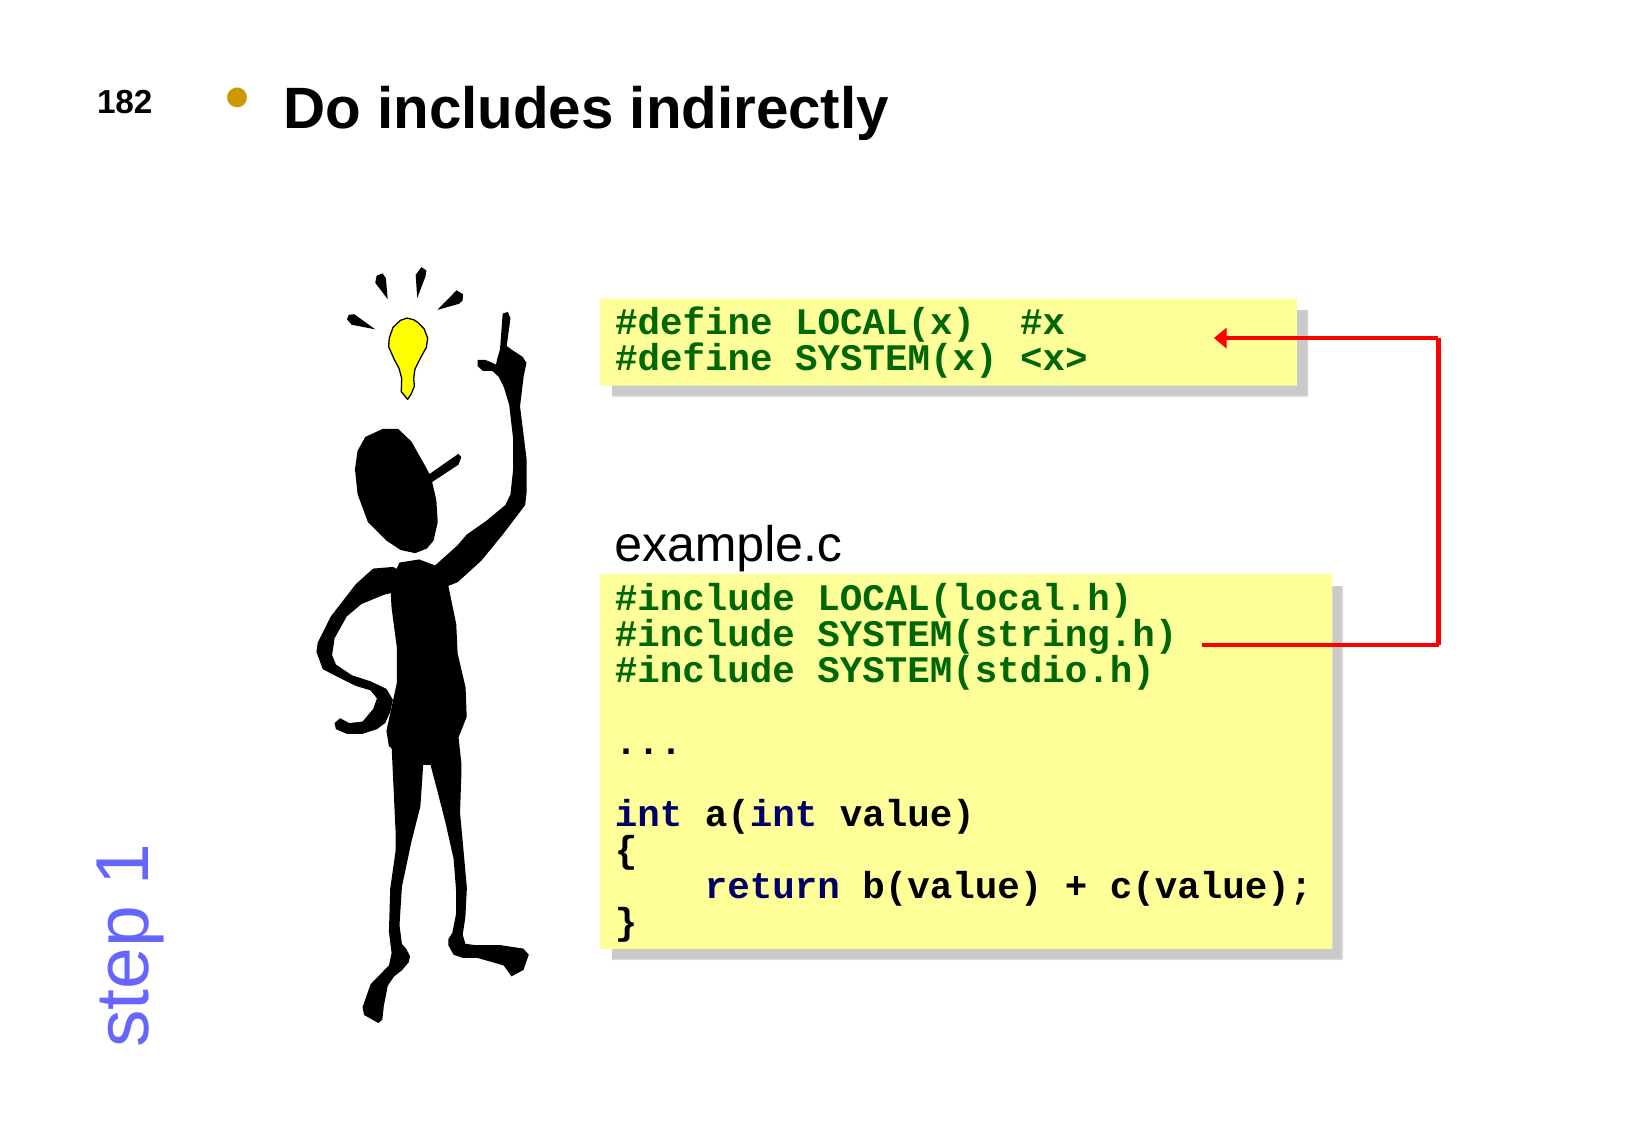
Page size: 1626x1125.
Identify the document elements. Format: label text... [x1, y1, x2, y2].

title step 1 [50, 187, 188, 1063]
list Do includes indirectly [212, 62, 1625, 1063]
text_box #include LOCAL(local.h) #include SYSTEM(string.h) #include SYSTEM(stdio.h) ... int a(int value) { return b(value) + c(value); } [599, 574, 1333, 949]
text_box example.c [599, 503, 1262, 574]
text_box [316, 311, 529, 1024]
text_box #define LOCAL(x) #x #define SYSTEM(x) <x> [600, 298, 1297, 386]
text_box [354, 428, 462, 554]
text_box [375, 273, 388, 300]
text_box [415, 267, 427, 299]
text_box [388, 318, 428, 400]
text_box [347, 314, 376, 330]
text_box [437, 290, 464, 310]
